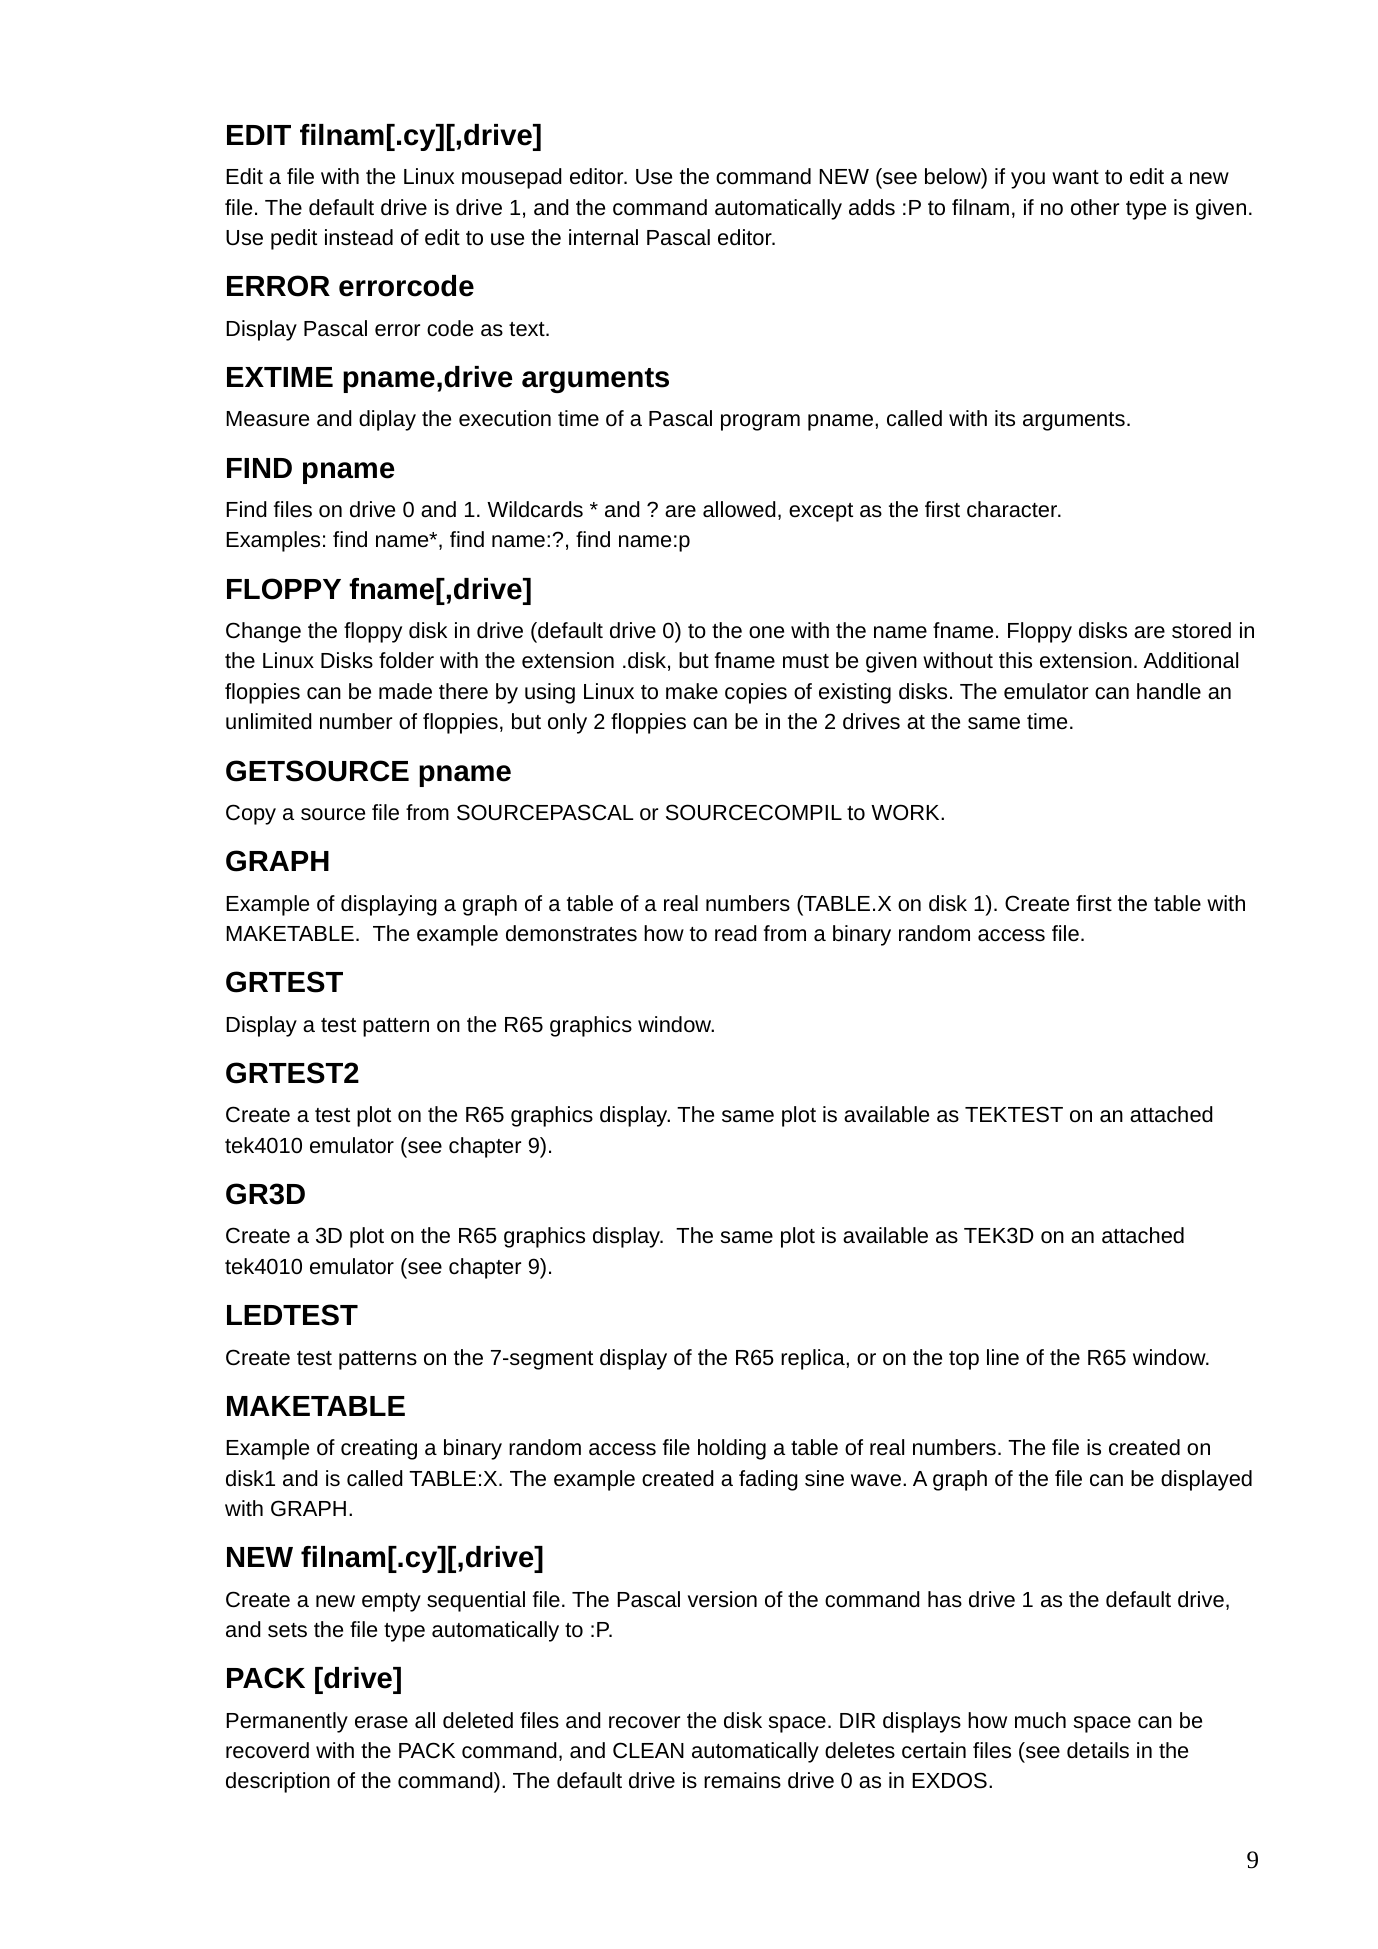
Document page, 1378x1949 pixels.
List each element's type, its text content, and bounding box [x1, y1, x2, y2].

subtitle FLOPPY fname[,drive] [225, 572, 1259, 606]
subtitle GR3D [225, 1177, 1259, 1211]
subtitle NEW filnam[.cy][,drive] [225, 1540, 1259, 1574]
subtitle EXTIME pname,drive arguments [225, 360, 1259, 394]
text Create test patterns on the 7-segment display of the R65 replica, or on the top line of the R65 window. [225, 1344, 1259, 1369]
text Edit a file with the Linux mousepad editor. Use the command NEW (see below) if you want to edit a new file. The default drive is drive 1, and the command automatically adds :P to filnam, if no other type is given. Use pedit instead of edit to use the internal Pascal editor. [225, 164, 1259, 250]
subtitle MAKETABLE [225, 1389, 1259, 1423]
subtitle GETSOURCE pname [225, 753, 1259, 787]
text Copy a source file from SOURCEPASCAL or SOURCECOMPIL to WORK. [225, 799, 1259, 825]
text Find files on drive 0 and 1. Wildcards * and ? are allowed, except as the first character. Examples: find name*, find name:?, find name:p [225, 497, 1259, 552]
subtitle LEDTEST [225, 1298, 1259, 1332]
text Display Pascal error code as text. [225, 315, 1259, 341]
subtitle ERROR errorcode [225, 269, 1259, 303]
subtitle FIND pname [225, 451, 1259, 484]
text Example of creating a binary random access file holding a table of real numbers. The file is created on disk1 and is called TABLE:X. The example created a fading sine wave. A graph of the file can be displayed with GRAPH. [225, 1435, 1259, 1521]
text Measure and diplay the execution time of a Pascal program pname, called with its arguments. [225, 406, 1259, 431]
text Create a test plot on the R65 graphics display. The same plot is available as TEKTEST on an attached tek4010 emulator (see chapter 9). [225, 1102, 1259, 1158]
text Create a new empty sequential file. The Pascal version of the command has drive 1 as the default drive, and sets the file type automatically to :P. [225, 1586, 1259, 1642]
subtitle GRAPH [225, 844, 1259, 878]
subtitle GRTEST2 [225, 1056, 1259, 1090]
text Change the floppy disk in drive (default drive 0) to the one with the name fname. Floppy disks are stored in the Linux Disks folder with the extension .disk, but fname must be given without this extension. Additional floppies can be made there by using Linux to make copies of existing disks. The emulator can handle an unlimited number of floppies, but only 2 floppies can be in the 2 drives at the same time. [225, 618, 1259, 734]
text Create a 3D plot on the R65 graphics display. The same plot is available as TEK3D on an attached tek4010 emulator (see chapter 9). [225, 1223, 1259, 1279]
subtitle GRTEST [225, 965, 1259, 999]
text Display a test pattern on the R65 graphics window. [225, 1011, 1259, 1037]
subtitle EDIT filnam[.cy][,drive] [225, 118, 1259, 152]
text Permanently erase all deleted files and recover the disk space. DIR displays how much space can be recoverd with the PACK command, and CLEAN automatically deletes certain files (see details in the description of the command). The default drive is remains drive 0 as in EXDOS. [225, 1707, 1259, 1793]
subtitle PACK [drive] [225, 1661, 1259, 1695]
text Example of displaying a graph of a table of a real numbers (TABLE.X on disk 1). Create first the table with MAKETABLE. The example demonstrates how to read from a binary random access file. [225, 890, 1259, 946]
